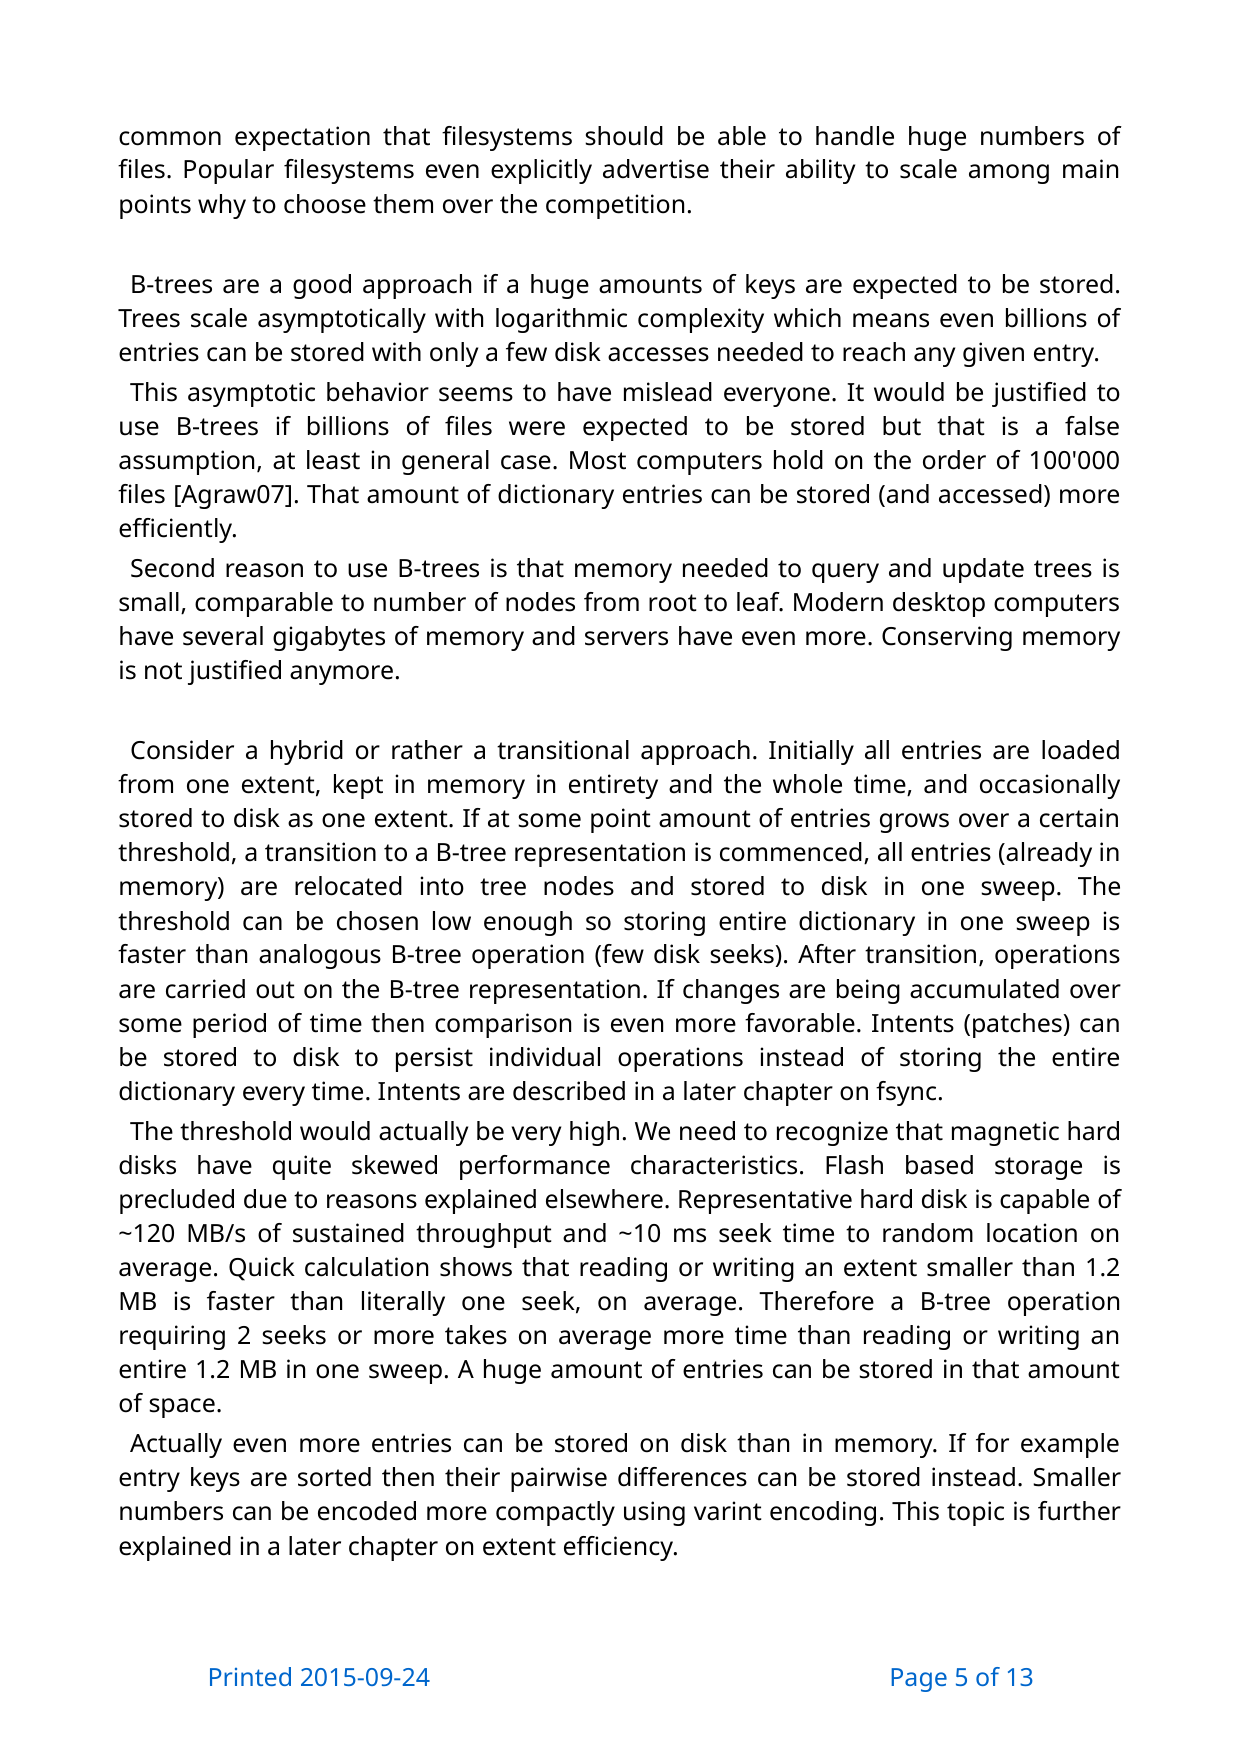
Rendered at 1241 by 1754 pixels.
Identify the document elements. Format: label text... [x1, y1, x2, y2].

text Second reason to use B-trees is that memory needed to query and update trees is small, comparable to number of nodes from root to leaf. Modern desktop computers have several gigabytes of memory and servers have even more. Conserving memory is not justified anymore. [118, 551, 1122, 687]
text Actually even more entries can be stored on disk than in memory. If for example entry keys are sorted then their pairwise differences can be stored instead. Smaller numbers can be encoded more compactly using varint encoding. This topic is further explained in a later chapter on extent efficiency. [118, 1426, 1122, 1562]
text B-trees are a good approach if a huge amounts of keys are expected to be stored. Trees scale asymptotically with logarithmic complexity which means even billions of entries can be stored with only a few disk accesses needed to reach any given entry. [118, 266, 1122, 368]
text common expectation that filesystems should be able to handle huge numbers of files. Popular filesystems even explicitly advertise their ability to scale among main points why to choose them over the competition. [118, 118, 1122, 220]
text This asymptotic behavior seems to have mislead everyone. It would be justified to use B-trees if billions of files were expected to be stored but that is a false assumption, at least in general case. Most computers hold on the order of 100'000 files [Agraw07]. That amount of dictionary entries can be stored (and accessed) more efficiently. [118, 374, 1122, 545]
text The threshold would actually be very high. We need to recognize that magnetic hard disks have quite skewed performance characteristics. Flash based storage is precluded due to reasons explained elsewhere. Representative hard disk is capable of ~120 MB/s of sustained throughput and ~10 ms seek time to random location on average. Quick calculation shows that reading or writing an extent smaller than 1.2 MB is faster than literally one seek, on average. Therefore a B-tree operation requiring 2 seeks or more takes on average more time than reading or writing an entire 1.2 MB in one sweep. A huge amount of entries can be stored in that amount of space. [118, 1113, 1122, 1420]
text Consider a hybrid or rather a transitional approach. Initially all entries are loaded from one extent, kept in memory in entirety and the whole time, and occasionally stored to disk as one extent. If at some point amount of entries grows over a certain threshold, a transition to a B-tree representation is commenced, all entries (already in memory) are relocated into tree nodes and stored to disk in one sweep. The threshold can be chosen low enough so storing entire dictionary in one sweep is faster than analogous B-tree operation (few disk seeks). After transition, operations are carried out on the B-tree representation. If changes are being accumulated over some period of time then comparison is even more favorable. Intents (patches) can be stored to disk to persist individual operations instead of storing the entire dictionary every time. Intents are described in a later chapter on fsync. [118, 733, 1122, 1107]
